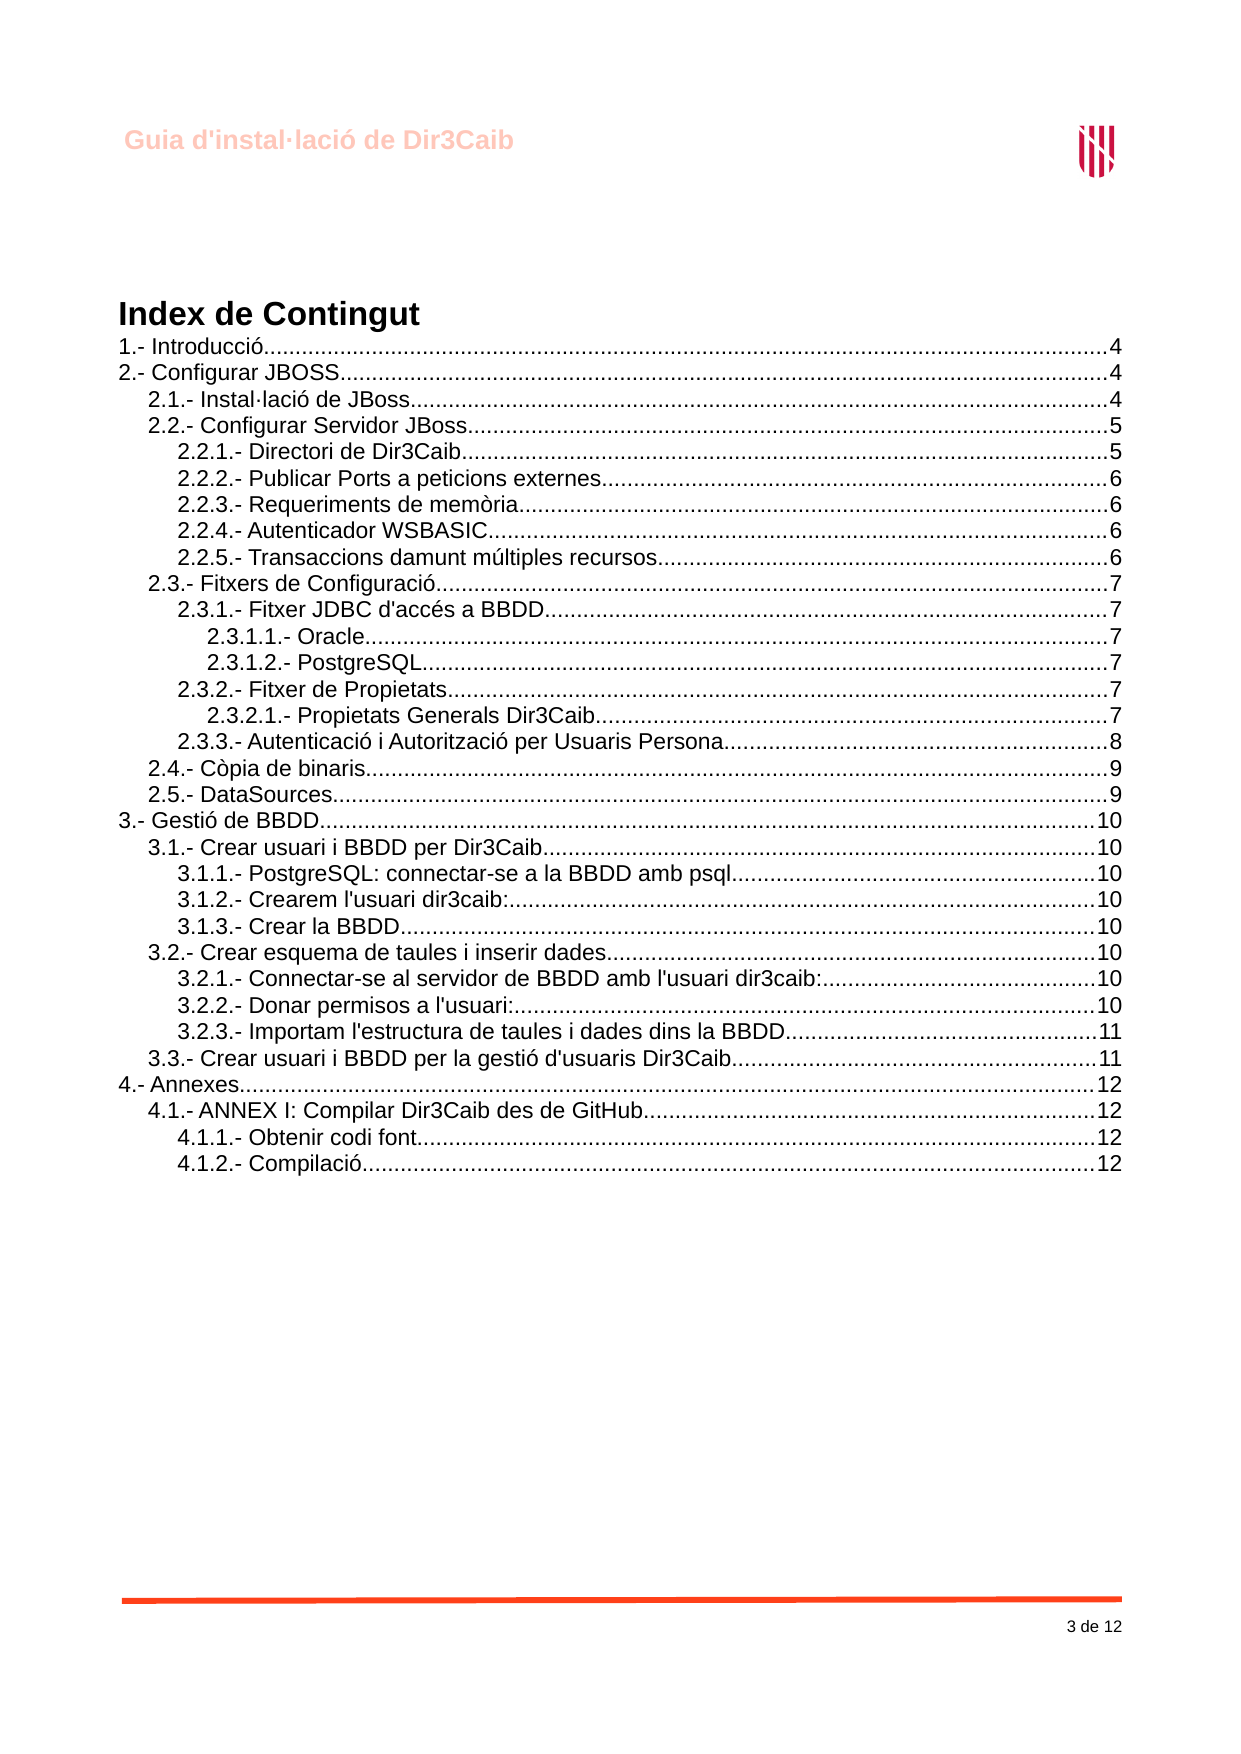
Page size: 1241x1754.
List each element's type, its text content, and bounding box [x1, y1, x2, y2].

text 2.2.1.- Directori de Dir3Caib 5 [177, 438, 1122, 465]
text 2.5.- DataSources 9 [148, 781, 1122, 807]
text 2.2.5.- Transaccions damunt múltiples recursos 6 [177, 544, 1122, 570]
text 2.- Configurar JBOSS 4 [118, 359, 1122, 386]
text 2.3.2.1.- Propietats Generals Dir3Caib 7 [207, 702, 1122, 728]
text 3.2.- Crear esquema de taules i inserir dades 10 [148, 939, 1122, 965]
text 3.3.- Crear usuari i BBDD per la gestió d'usuaris Dir3Caib 11 [148, 1044, 1122, 1071]
text 3.1.- Crear usuari i BBDD per Dir3Caib 10 [148, 834, 1122, 860]
text 4.1.- ANNEX I: Compilar Dir3Caib des de GitHub 12 [148, 1097, 1122, 1123]
text 2.3.1.2.- PostgreSQL 7 [207, 649, 1122, 676]
text 4.1.2.- Compilació 12 [177, 1150, 1122, 1176]
text 2.3.2.- Fitxer de Propietats 7 [177, 676, 1122, 702]
text 2.2.2.- Publicar Ports a peticions externes 6 [177, 465, 1122, 491]
text 3.2.1.- Connectar-se al servidor de BBDD amb l'usuari dir3caib: 10 [177, 965, 1122, 992]
text 4.- Annexes 12 [118, 1071, 1122, 1097]
text 2.3.1.1.- Oracle 7 [207, 623, 1122, 649]
text 3.2.2.- Donar permisos a l'usuari: 10 [177, 992, 1122, 1018]
text 2.3.1.- Fitxer JDBC d'accés a BBDD 7 [177, 596, 1122, 623]
text 2.3.- Fitxers de Configuració 7 [148, 570, 1122, 596]
text 2.2.4.- Autenticador WSBASIC 6 [177, 517, 1122, 544]
text 3.2.3.- Importam l'estructura de taules i dades dins la BBDD 11 [177, 1018, 1122, 1044]
text 3.1.1.- PostgreSQL: connectar-se a la BBDD amb psql 10 [177, 860, 1122, 886]
subtitle Index de Contingut [118, 294, 1122, 333]
picture [1076, 123, 1117, 179]
text 2.2.- Configurar Servidor JBoss 5 [148, 412, 1122, 438]
text 2.3.3.- Autenticació i Autorització per Usuaris Persona 8 [177, 728, 1122, 754]
text 4.1.1.- Obtenir codi font 12 [177, 1123, 1122, 1150]
text 3.1.2.- Crearem l'usuari dir3caib: 10 [177, 886, 1122, 913]
text 1.- Introducció 4 [118, 333, 1122, 359]
text 3.- Gestió de BBDD 10 [118, 807, 1122, 834]
text 2.2.3.- Requeriments de memòria 6 [177, 491, 1122, 517]
text 3.1.3.- Crear la BBDD 10 [177, 913, 1122, 939]
text 2.4.- Còpia de binaris 9 [148, 754, 1122, 781]
text 2.1.- Instal·lació de JBoss 4 [148, 386, 1122, 412]
